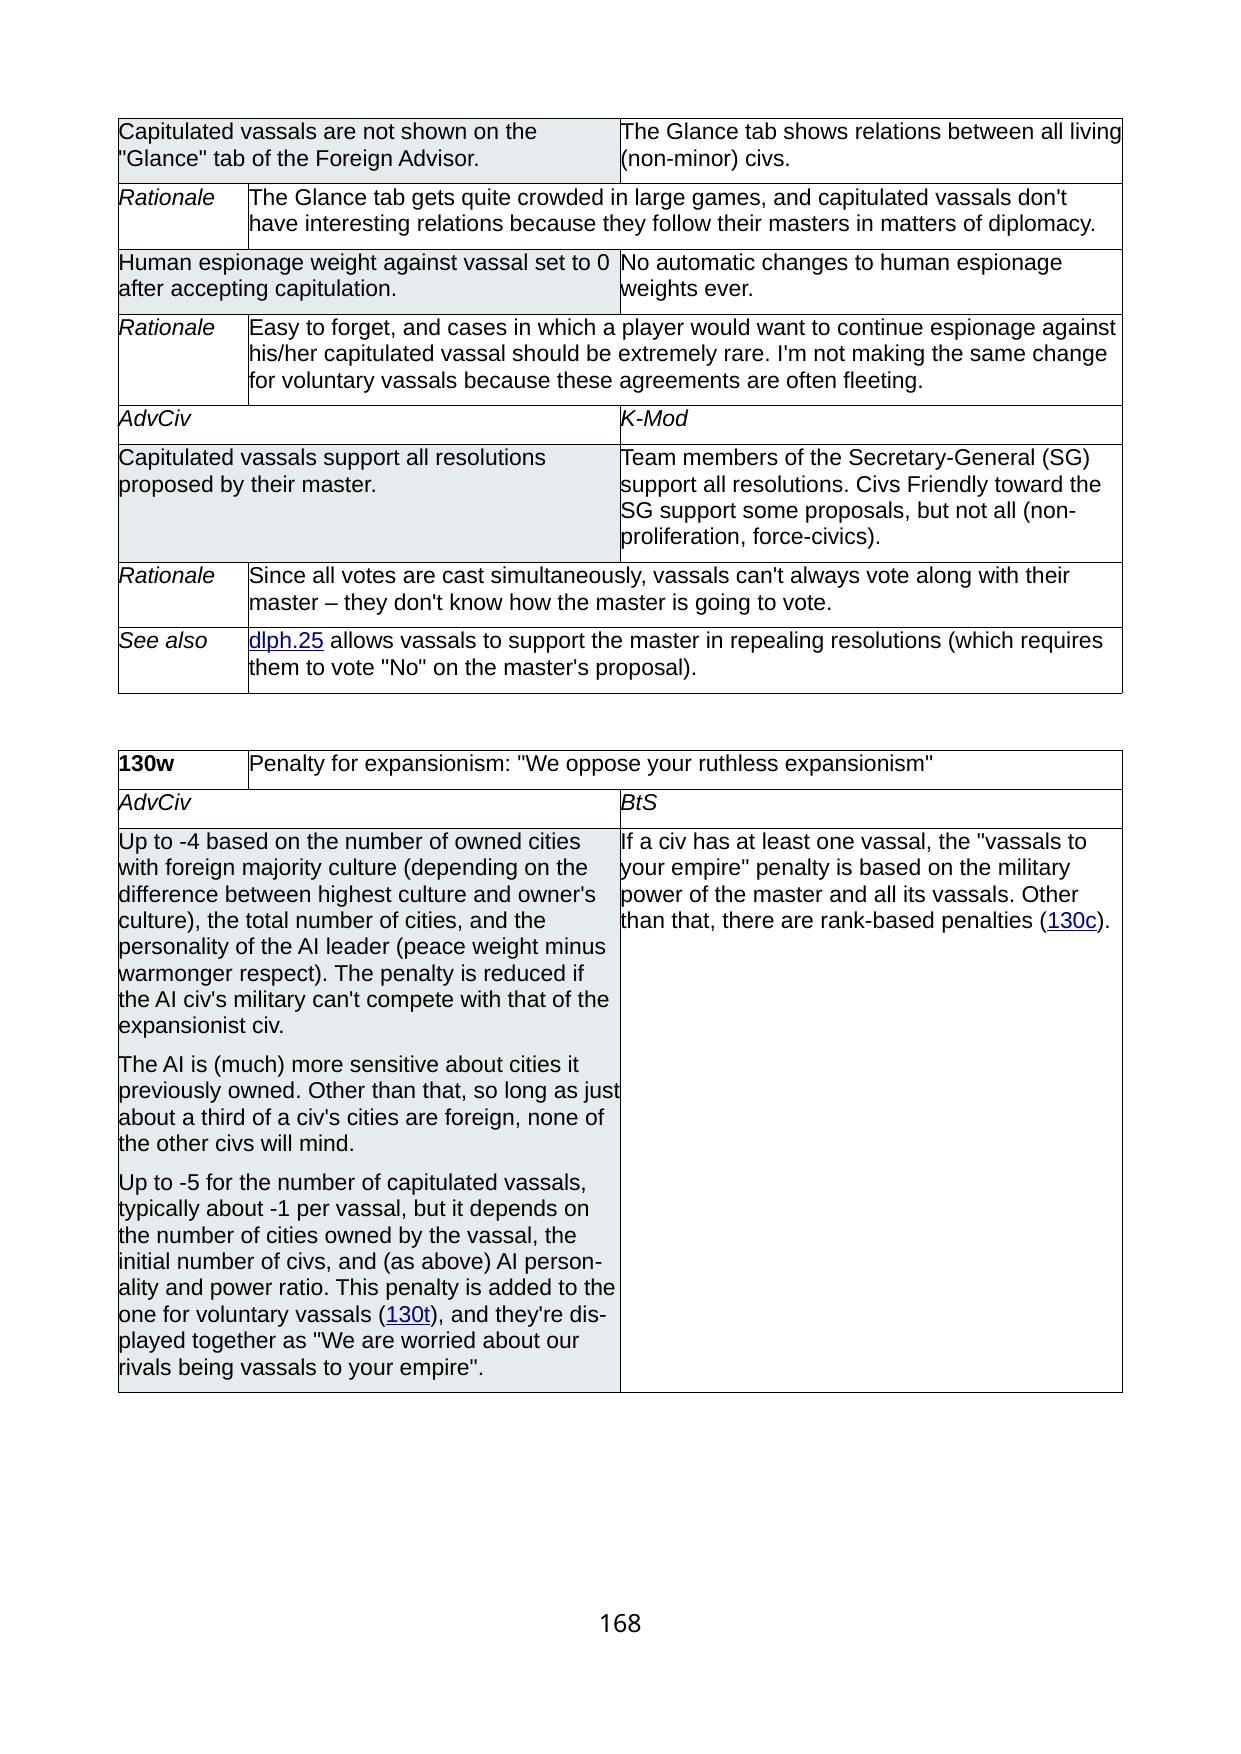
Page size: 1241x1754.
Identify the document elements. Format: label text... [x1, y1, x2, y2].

table_cell Human espionage weight against vassal set to 0 after accepting capitulation. [119, 250, 620, 314]
table_cell The Glance tab gets quite crowded in large games, and capitulated vassals don't have interesting relations because they follow their masters in matters of diplomacy. [249, 184, 1122, 248]
table_cell Since all votes are cast simultaneously, vassals can't always vote along with their master – they don't know how the master is going to vote. [249, 563, 1122, 627]
table_cell Rationale [119, 315, 248, 405]
table_cell See also [119, 628, 248, 692]
table_cell dlph.25 allows vassals to support the master in repealing resolutions (which requires them to vote "No" on the master's proposal). [249, 628, 1122, 692]
table_cell Up to -4 based on the number of owned cities with foreign majority culture (depending on the difference between highest culture and owner's culture), the total number of cities, and the personality of the AI leader (peace weight minus warmonger respect). The penalty is reduced if the AI civ's military can't compete with that of the expansionist civ. The AI is (much) more sensitive about cities it previously owned. Other than that, so long as just about a third of a civ's cities are foreign, none of the other civs will mind. Up to -5 for the number of capitulated vassals, typically about -1 per vassal, but it depends on the number of cities owned by the vassal, the initial number of civs, and (as above) AI person­ality and power ratio. This penalty is added to the one for voluntary vassals (130t), and they're dis­played together as "We are worried about our rivals being vassals to your empire". [119, 829, 620, 1392]
table_cell BtS [621, 790, 1122, 828]
table_cell No automatic changes to human espionage weights ever. [621, 250, 1122, 314]
table_cell AdvCiv [119, 790, 620, 828]
table_cell Easy to forget, and cases in which a player would want to continue espionage against his/her capitulated vassal should be extremely rare. I'm not making the same change for voluntary vassals because these agreements are often fleeting. [249, 315, 1122, 405]
table_cell Rationale [119, 184, 248, 248]
table_cell If a civ has at least one vassal, the "vassals to your empire" penalty is based on the military power of the master and all its vassals. Other than that, there are rank-based penalties (130c). [621, 829, 1122, 1392]
table_cell The Glance tab shows relations between all living (non-minor) civs. [621, 119, 1122, 183]
table_cell Capitulated vassals are not shown on the "Glance" tab of the Foreign Advisor. [119, 119, 620, 183]
table_cell Rationale [119, 563, 248, 627]
table_cell Team members of the Secretary-General (SG) support all resolutions. Civs Friendly toward the SG support some proposals, but not all (non-proliferation, force-civics). [621, 445, 1122, 562]
table_cell K-Mod [621, 406, 1122, 444]
table_cell Capitulated vassals support all resolutions proposed by their master. [119, 445, 620, 562]
table_cell AdvCiv [119, 406, 620, 444]
table_header 130w [119, 751, 248, 789]
table_header Penalty for expansionism: "We oppose your ruthless expansionism" [249, 751, 1122, 789]
